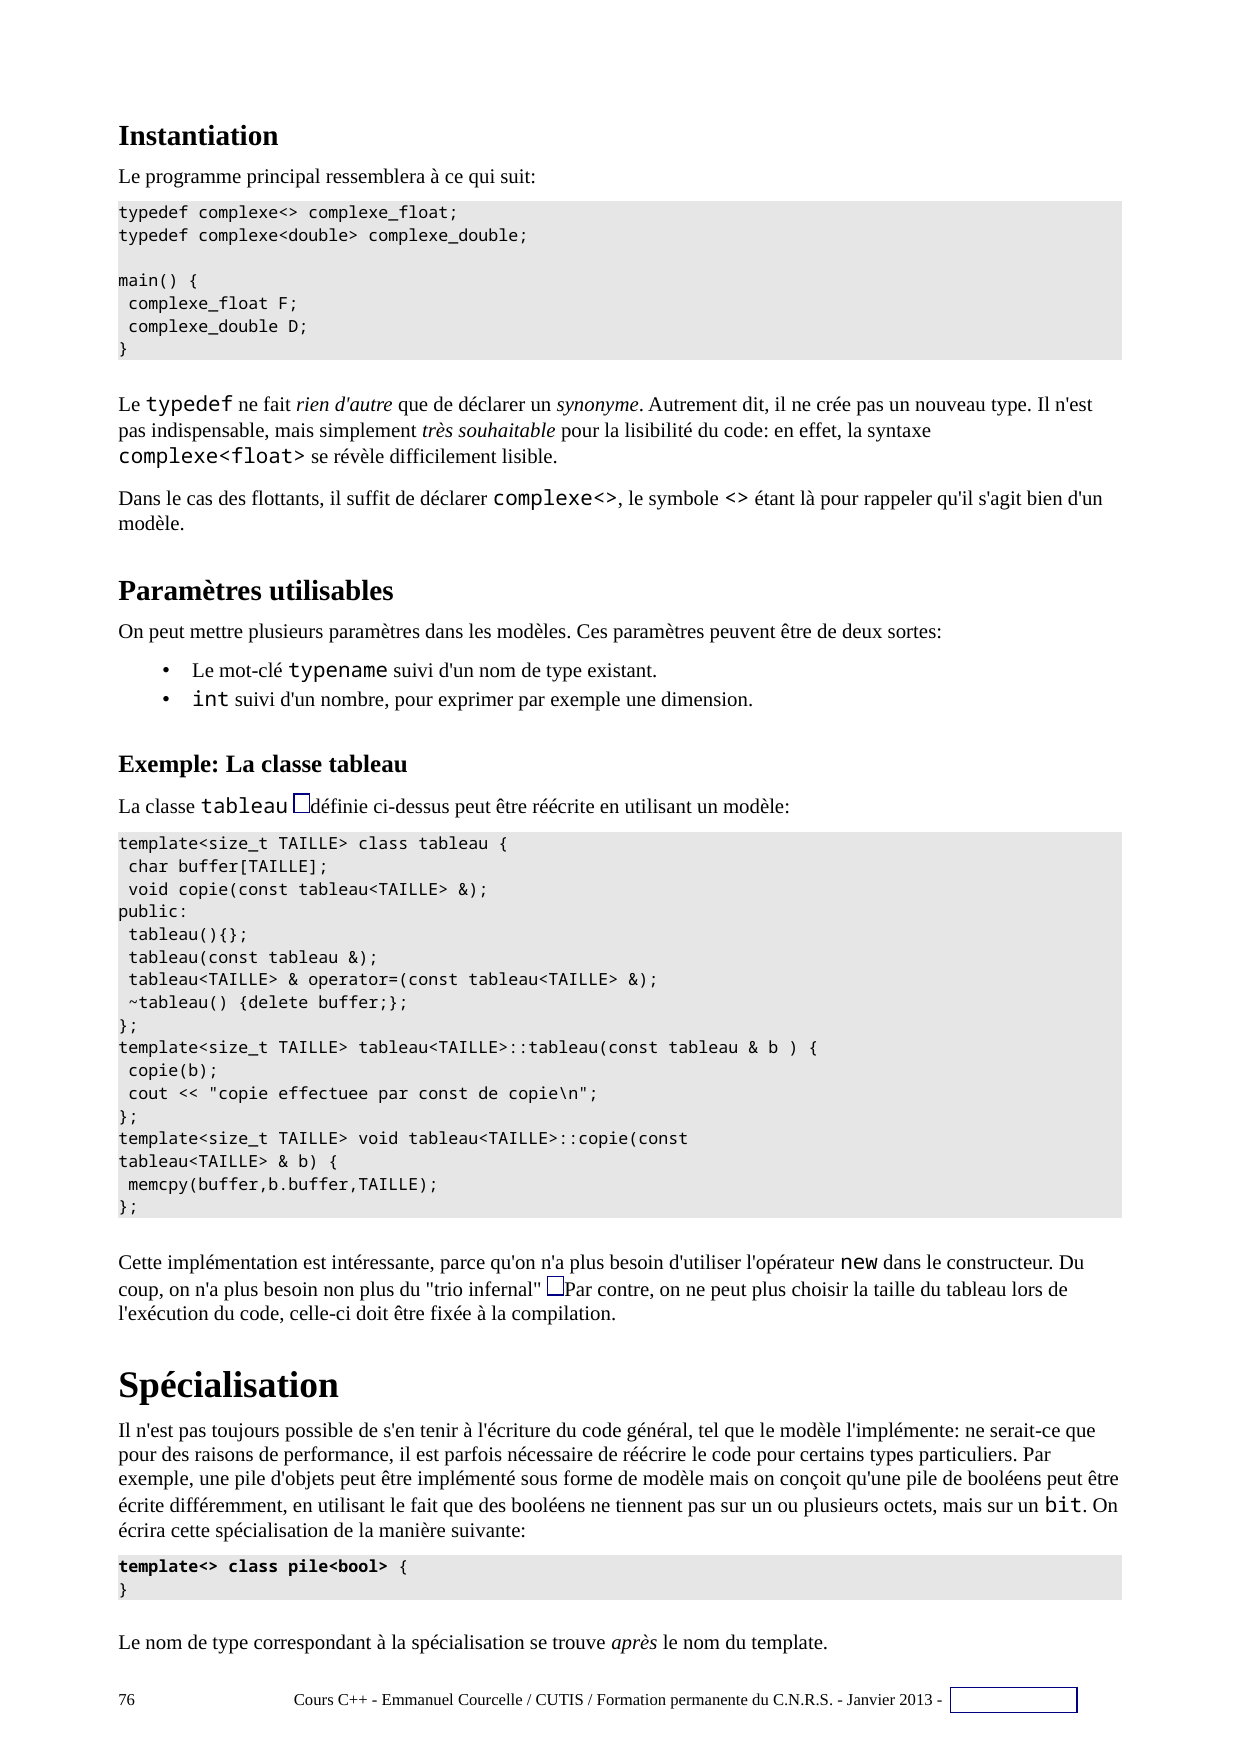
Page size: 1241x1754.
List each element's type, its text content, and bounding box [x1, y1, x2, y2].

text Il n'est pas toujours possible de s'en tenir à l'écriture du code général, tel que le modèle l'implémente: ne serait-ce que pour des raisons de performance, il est parfois nécessaire de réécrire le code pour certains types particuliers. Par exemple, une pile d'objets peut être implémenté sous forme de modèle mais on conçoit qu'une pile de booléens peut être écrite différemment, en utilisant le fait que des booléens ne tiennent pas sur un ou plusieurs octets, mais sur un bit. On écrira cette spécialisation de la manière suivante: [118, 1418, 1122, 1542]
text complexe_float F; [118, 292, 1122, 314]
text Le typedef ne fait rien d'autre que de déclarer un synonyme. Autrement dit, il ne crée pas un nouveau type. Il n'est pas indispensable, mais simplement très souhaitable pour la lisibilité du code: en effet, la syntaxe complexe<float> se révèle difficilement lisible. [118, 389, 1122, 470]
text template<size_t TAILLE> void tableau<TAILLE>::copie(const [118, 1127, 1122, 1150]
text } [118, 1578, 1122, 1600]
text public: [118, 900, 1122, 923]
text template<size_t TAILLE> tableau<TAILLE>::tableau(const tableau & b ) { [118, 1036, 1122, 1059]
text tableau(const tableau &); [118, 945, 1122, 968]
subtitle Exemple: La classe tableau [118, 749, 1122, 778]
text template<> class pile<bool> { [118, 1555, 1122, 1578]
text tableau<TAILLE> & operator=(const tableau<TAILLE> &); [118, 968, 1122, 991]
text Cette implémentation est intéressante, parce qu'on n'a plus besoin d'utiliser l'opérateur new dans le constructeur. Du coup, on n'a plus besoin non plus du "trio infernal" Par contre, on ne peut plus choisir la taille du tableau lors de l'exécution du code, celle-ci doit être fixée à la compilation. [118, 1247, 1122, 1325]
text char buffer[TAILLE]; [118, 854, 1122, 877]
text typedef complexe<> complexe_float; [118, 201, 1122, 223]
text }; [118, 1013, 1122, 1036]
text complexe_double D; [118, 314, 1122, 337]
text template<size_t TAILLE> class tableau { [118, 832, 1122, 854]
text ~tableau() {delete buffer;}; [118, 991, 1122, 1013]
text }; [118, 1195, 1122, 1218]
text void copie(const tableau<TAILLE> &); [118, 877, 1122, 900]
text }; [118, 1104, 1122, 1127]
text } [118, 337, 1122, 360]
subtitle Paramètres utilisables [118, 573, 1122, 606]
text tableau<TAILLE> & b) { [118, 1150, 1122, 1172]
text copie(b); [118, 1059, 1122, 1082]
text typedef complexe<double> complexe_double; [118, 223, 1122, 246]
text Le nom de type correspondant à la spécialisation se trouve après le nom du template. [118, 1630, 1122, 1654]
text On peut mettre plusieurs paramètres dans les modèles. Ces paramètres peuvent être de deux sortes: [118, 619, 1122, 643]
text tableau(){}; [118, 923, 1122, 945]
subtitle Instantiation [118, 118, 1122, 152]
subtitle Spécialisation [118, 1362, 1122, 1405]
text cout << "copie effectuee par const de copie\n"; [118, 1082, 1122, 1104]
text main() { [118, 269, 1122, 292]
list int suivi d'un nombre, pour exprimer par exemple une dimension. [162, 684, 1122, 712]
text memcpy(buffer,b.buffer,TAILLE); [118, 1172, 1122, 1195]
text Le programme principal ressemblera à ce qui suit: [118, 164, 1122, 188]
list Le mot-clé typename suivi d'un nom de type existant. [162, 655, 1122, 684]
text Dans le cas des flottants, il suffit de déclarer complexe<>, le symbole <> étant là pour rappeler qu'il s'agit bien d'un modèle. [118, 483, 1122, 535]
text La classe tableau définie ci-dessus peut être réécrite en utilisant un modèle: [118, 791, 1122, 819]
